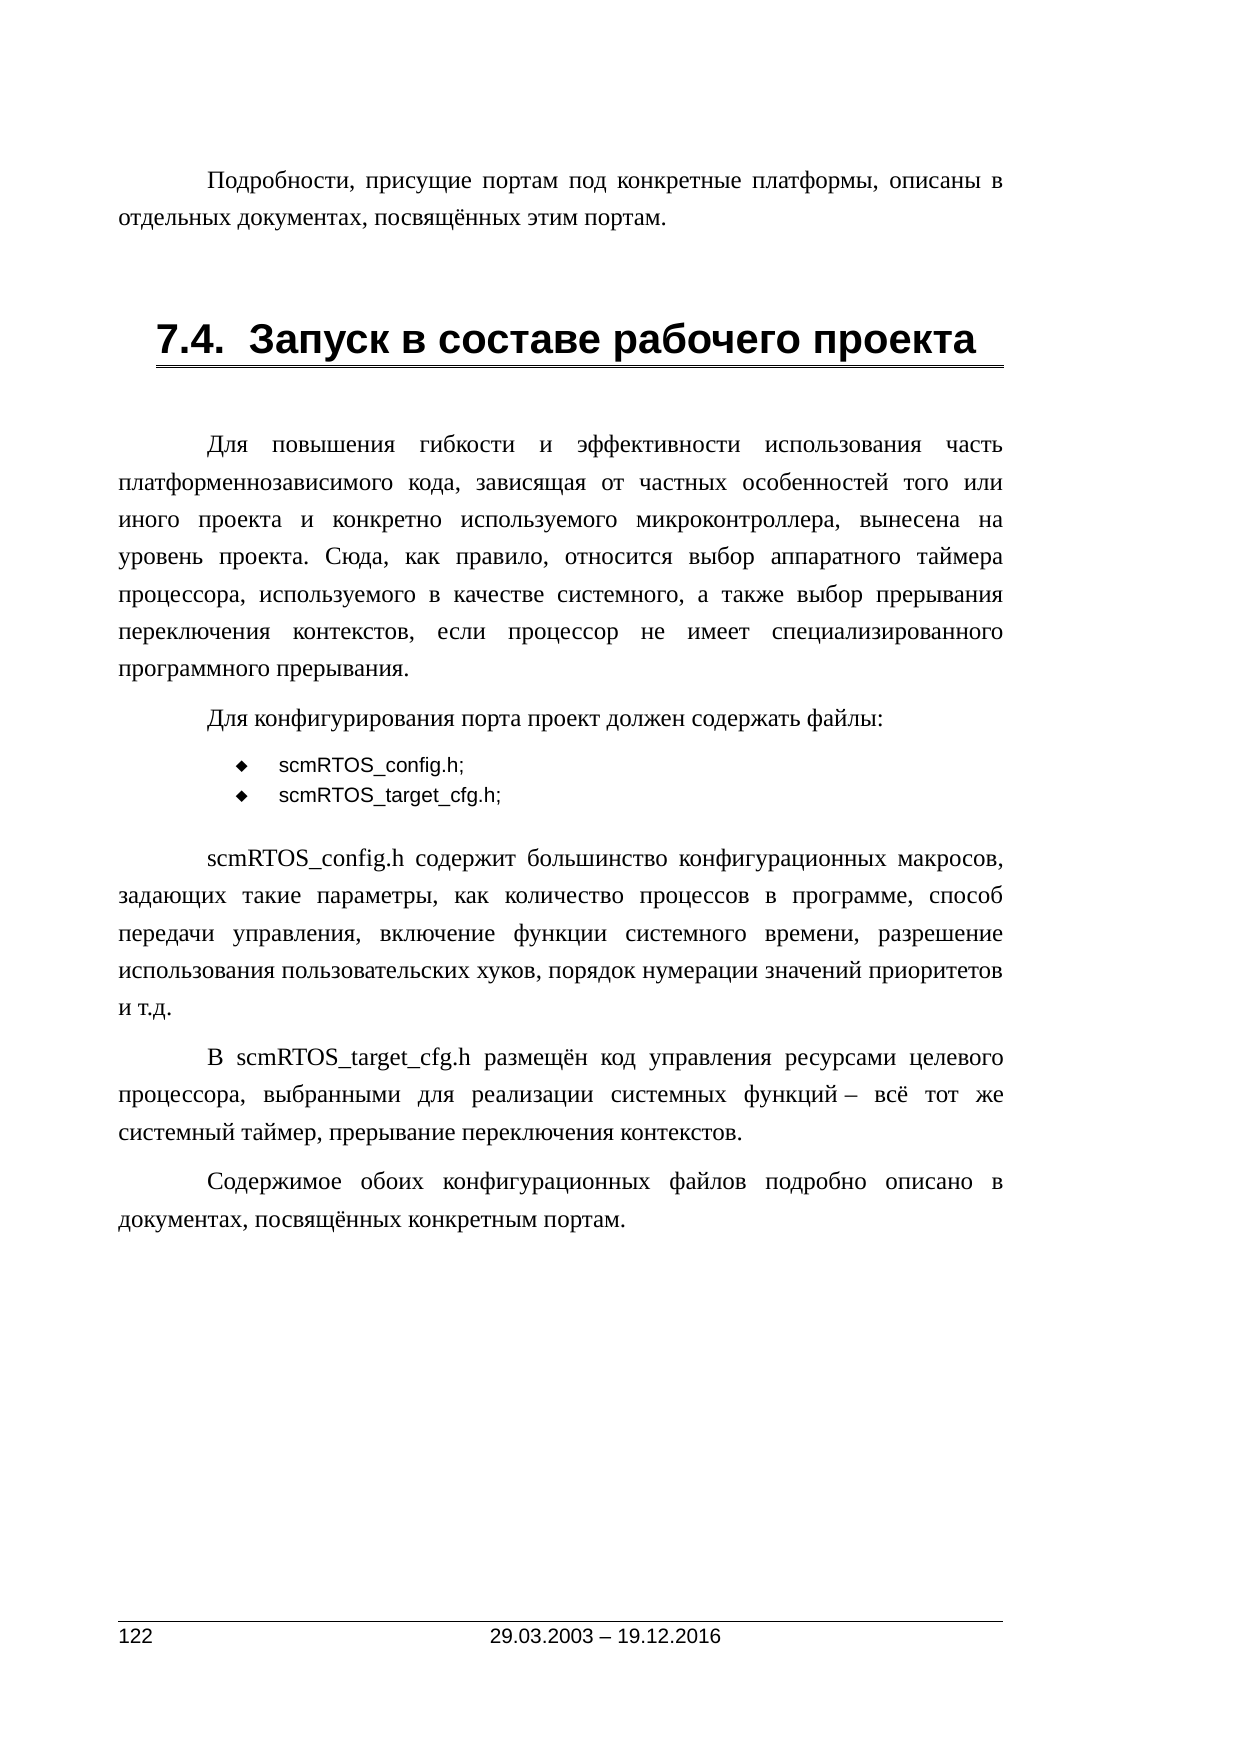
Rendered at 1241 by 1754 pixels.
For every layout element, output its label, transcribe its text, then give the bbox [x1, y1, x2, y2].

list scmRTOS_config.h; [236, 753, 1004, 777]
text Для повышения гибкости и эффективности использования часть платформеннозависимого кода, зависящая от частных особенностей того или иного проекта и конкретно используемого микроконтроллера, вынесена на уровень проекта. Сюда, как правило, относится выбор аппаратного таймера процессора, используемого в качестве системного, а также выбор прерывания переключения контекстов, если процессор не имеет специализированного программного прерывания. [118, 429, 1004, 682]
subtitle Запуск в составе рабочего проекта [156, 315, 1004, 365]
text scmRTOS_config.h содержит большинство конфигурационных макросов, задающих такие параметры, как количество процессов в программе, способ передачи управления, включение функции системного времени, разрешение использования пользовательских хуков, порядок нумерации значений приоритетов и т.д. [118, 843, 1004, 1021]
list scmRTOS_target_cfg.h; [236, 783, 1004, 807]
text В scmRTOS_target_cfg.h размещён код управления ресурсами целевого процессора, выбранными для реализации системных функций – всё тот же системный таймер, прерывание переключения контекстов. [118, 1042, 1004, 1146]
text Подробности, присущие портам под конкретные платформы, описаны в отдельных документах, посвящённых этим портам. [118, 165, 1004, 231]
text Для конфигурирования порта проект должен содержать файлы: [118, 703, 1004, 732]
text Содержимое обоих конфигурационных файлов подробно описано в документах, посвящённых конкретным портам. [118, 1166, 1004, 1232]
